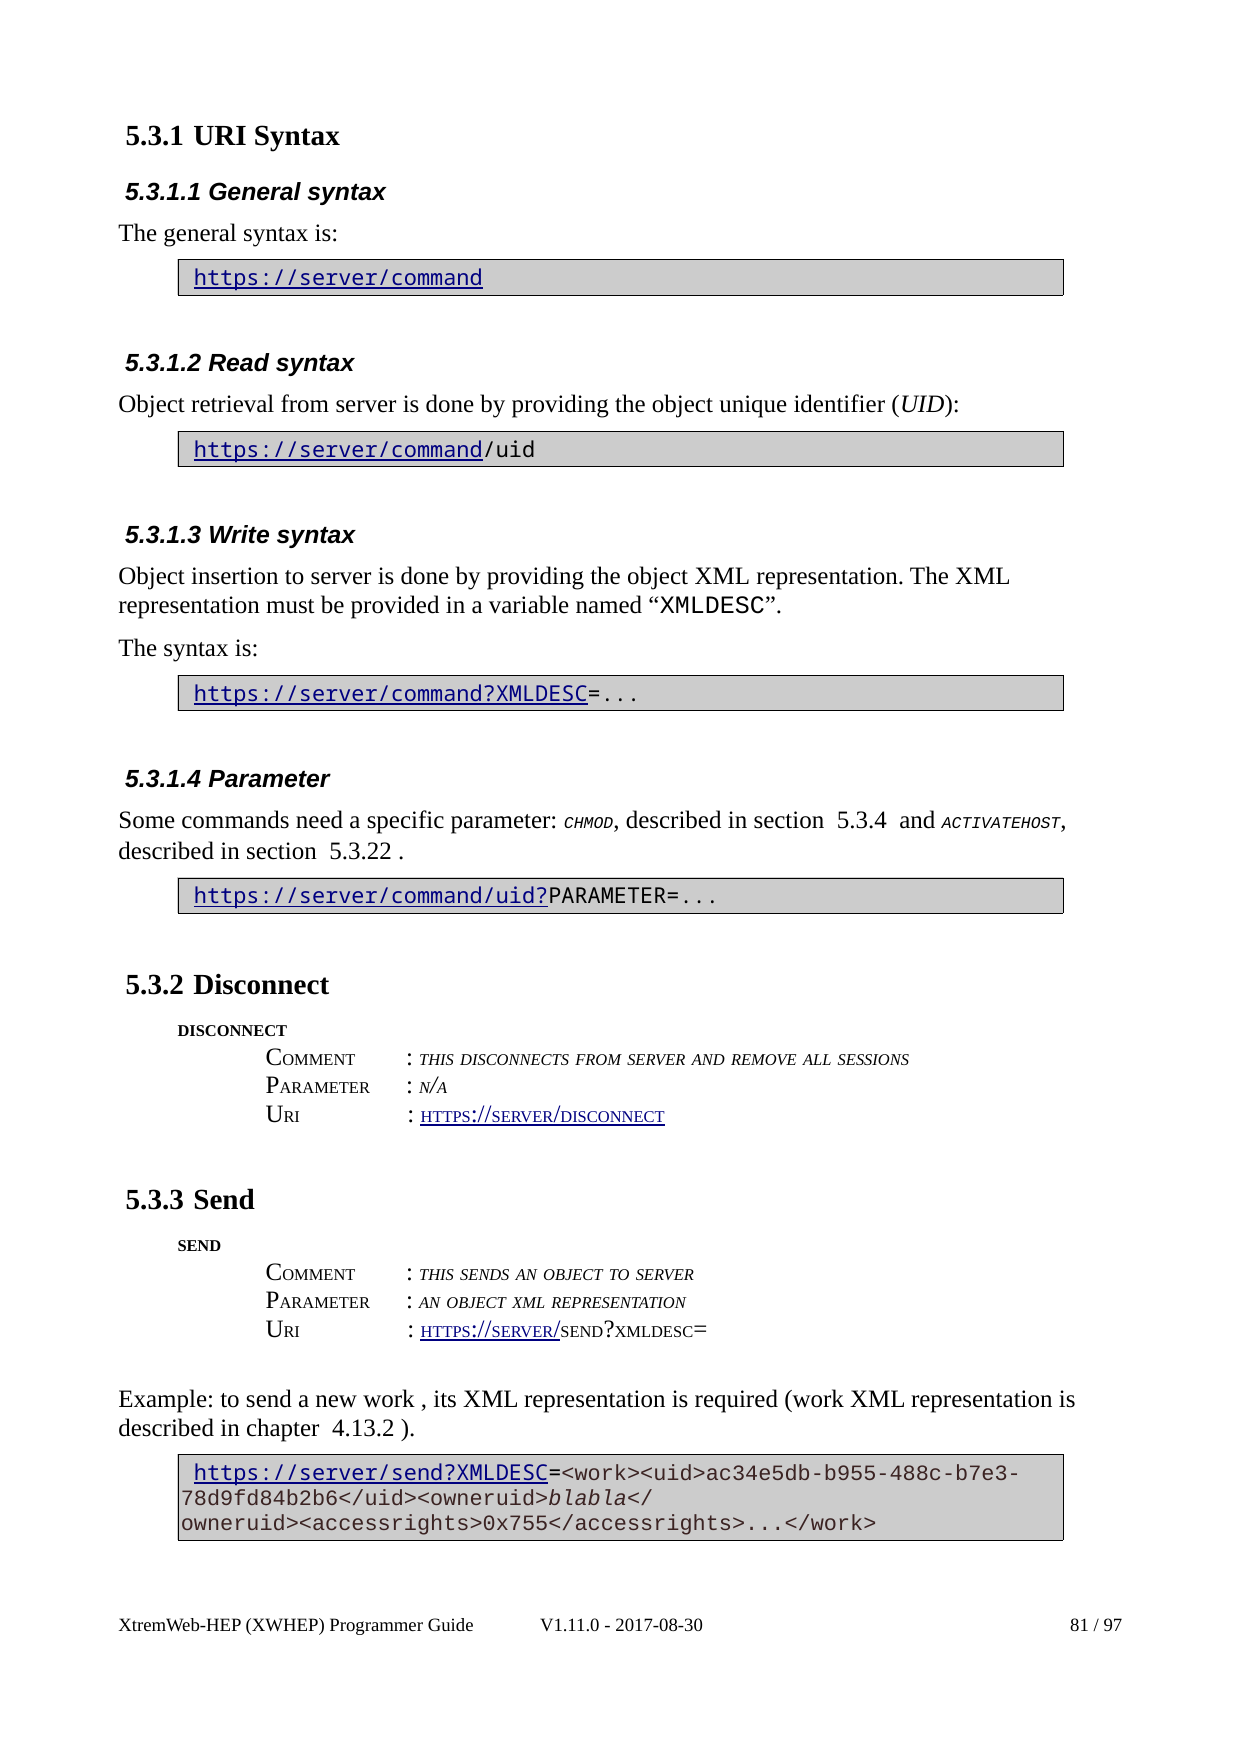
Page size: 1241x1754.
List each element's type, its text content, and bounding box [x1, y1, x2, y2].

subtitle General syntax [118, 177, 1122, 205]
text The general syntax is: [118, 218, 1122, 246]
text Some commands need a specific parameter: chmod, described in section 5.3.4 and activatehost, described in section 5.3.22. [118, 805, 1122, 865]
text Example: to send a new work , its XML representation is required (work XML representation is described in chapter 4.13.2). [118, 1384, 1122, 1442]
subtitle Disconnect [118, 967, 1122, 1001]
text send [177, 1228, 1122, 1257]
text https://server/command/uid?PARAMETER=... [179, 879, 1063, 913]
text Comment : this sends an object to server [265, 1257, 1122, 1285]
text https://server/send?XMLDESC=<work><uid>ac34e5db-b955-488c-b7e3-78d9fd84b2b6</uid><owneruid>blabla</owneruid><accessrights>0x755</accessrights>...</work> [179, 1455, 1063, 1540]
subtitle Read syntax [118, 348, 1122, 377]
subtitle Parameter [118, 764, 1122, 793]
text Parameter : an object xml representation [265, 1285, 1122, 1314]
text The syntax is: [118, 633, 1122, 662]
text Parameter : n/a [265, 1071, 1122, 1099]
text Uri : https://server/send?xmldesc= [265, 1314, 1122, 1343]
text Comment : this disconnects from server and remove all sessions [265, 1042, 1122, 1071]
text https://server/command?XMLDESC=... [179, 676, 1063, 710]
text https://server/command/uid [179, 432, 1063, 466]
subtitle URI Syntax [118, 118, 1122, 152]
text https://server/command [179, 260, 1063, 295]
subtitle Write syntax [118, 520, 1122, 549]
text Object insertion to server is done by providing the object XML representation. The XML representation must be provided in a variable named “XMLDESC”. [118, 561, 1122, 621]
text disconnect [177, 1013, 1122, 1042]
text Uri : https://server/disconnect [265, 1099, 1122, 1128]
subtitle Send [118, 1182, 1122, 1215]
text Object retrieval from server is done by providing the object unique identifier (UID): [118, 389, 1122, 418]
